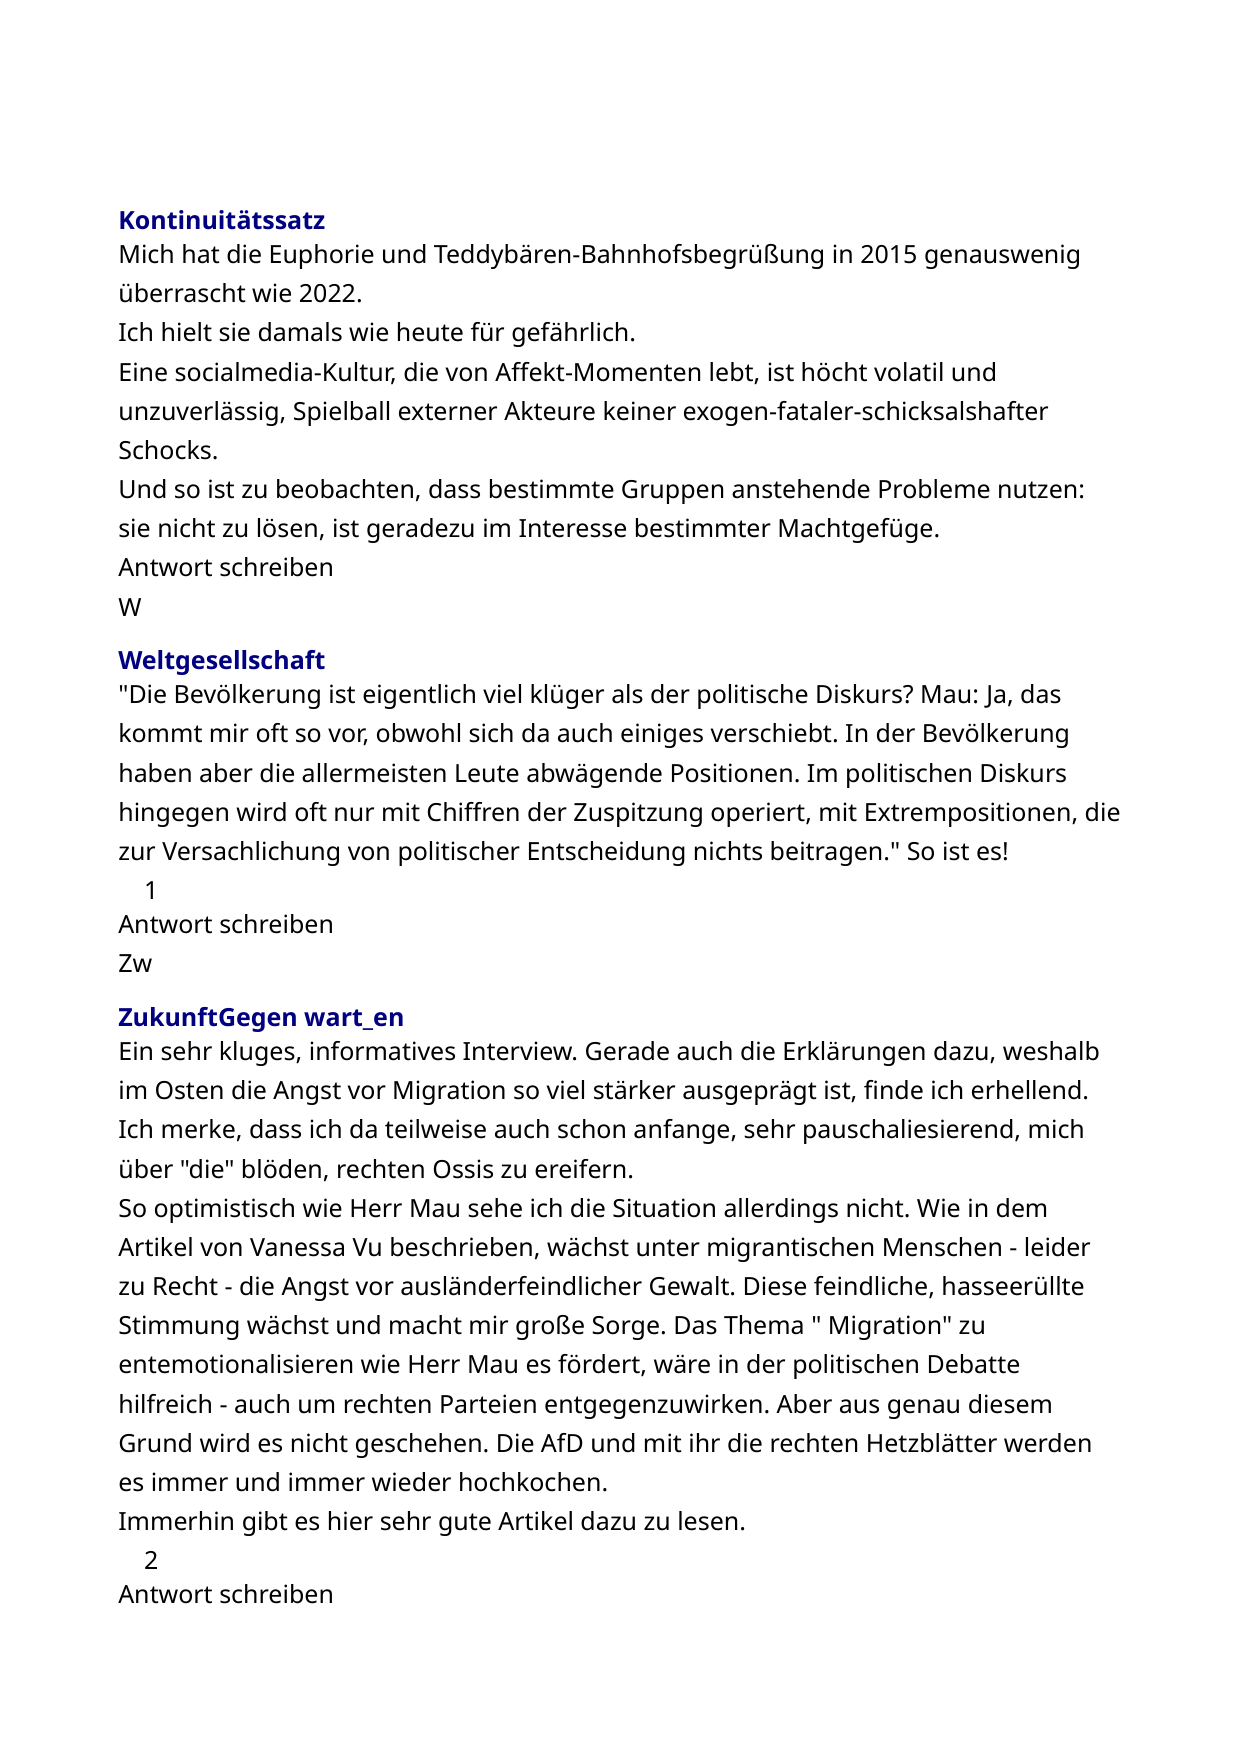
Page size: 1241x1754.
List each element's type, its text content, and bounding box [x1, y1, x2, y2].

text Immerhin gibt es hier sehr gute Artikel dazu zu lesen. [118, 1504, 1122, 1538]
text Mich hat die Euphorie und Teddybären-Bahnhofsbegrüßung in 2015 genauswenig überrascht wie 2022. [118, 237, 1122, 310]
subtitle Weltgesellschaft [118, 643, 1122, 677]
text Antwort schreiben [118, 1577, 1122, 1611]
subtitle ZukunftGegen wart_en [118, 1000, 1122, 1034]
text Ich hielt sie damals wie heute für gefährlich. [118, 315, 1122, 349]
text 🤨 1 [118, 873, 1122, 907]
text Antwort schreiben [118, 550, 1122, 584]
text Eine socialmedia-Kultur, die von Affekt-Momenten lebt, ist höcht volatil und unzuverlässig, Spielball externer Akteure keiner exogen-fataler-schicksalshafter Schocks. [118, 354, 1122, 467]
text Ein sehr kluges, informatives Interview. Gerade auch die Erklärungen dazu, weshalb im Osten die Angst vor Migration so viel stärker ausgeprägt ist, finde ich erhellend. [118, 1034, 1122, 1107]
subtitle Kontinuitätssatz [118, 203, 1122, 237]
text sie nicht zu lösen, ist geradezu im Interesse bestimmter Machtgefüge. [118, 511, 1122, 545]
text "Die Bevölkerung ist eigentlich viel klüger als der politische Diskurs? Mau: Ja, das kommt mir oft so vor, obwohl sich da auch einiges verschiebt. In der Bevölkerung haben aber die allermeisten Leute abwägende Positionen. Im politischen Diskurs hingegen wird oft nur mit Chiffren der Zuspitzung operiert, mit Extrempositionen, die zur Versachlichung von politischer Entscheidung nichts beitragen." So ist es! [118, 677, 1122, 868]
text Zw [118, 946, 1122, 980]
text So optimistisch wie Herr Mau sehe ich die Situation allerdings nicht. Wie in dem Artikel von Vanessa Vu beschrieben, wächst unter migrantischen Menschen - leider zu Recht - die Angst vor ausländerfeindlicher Gewalt. Diese feindliche, hasseerüllte Stimmung wächst und macht mir große Sorge. Das Thema " Migration" zu entemotionalisieren wie Herr Mau es fördert, wäre in der politischen Debatte hilfreich - auch um rechten Parteien entgegenzuwirken. Aber aus genau diesem Grund wird es nicht geschehen. Die AfD und mit ihr die rechten Hetzblätter werden es immer und immer wieder hochkochen. [118, 1191, 1122, 1499]
text Antwort schreiben [118, 907, 1122, 941]
text W [118, 589, 1122, 623]
text Ich merke, dass ich da teilweise auch schon anfange, sehr pauschaliesierend, mich über "die" blöden, rechten Ossis zu ereifern. [118, 1112, 1122, 1185]
text 🤨 2 [118, 1543, 1122, 1577]
text Und so ist zu beobachten, dass bestimmte Gruppen anstehende Probleme nutzen: [118, 472, 1122, 506]
